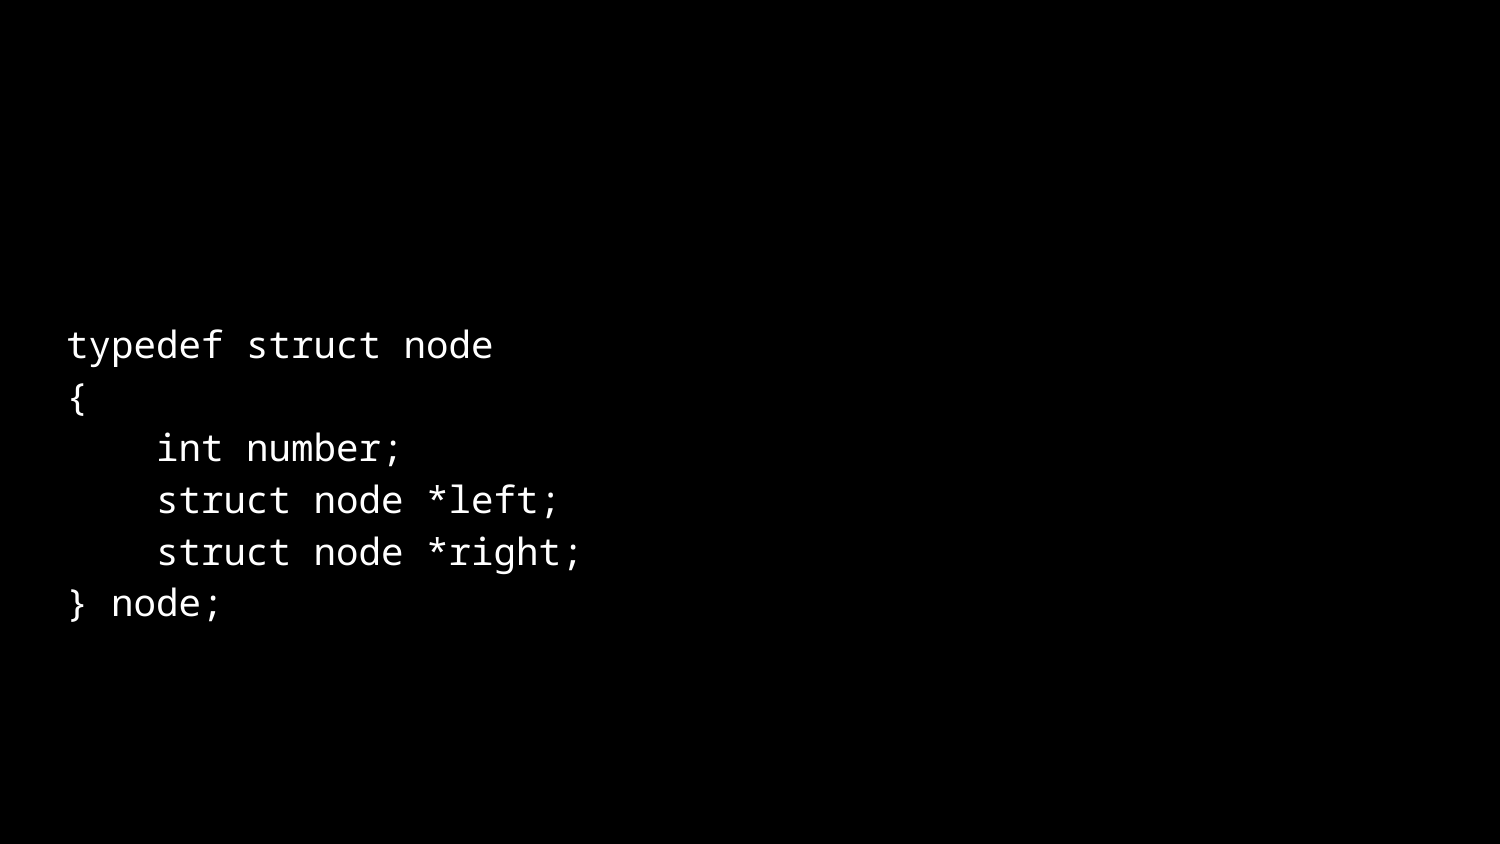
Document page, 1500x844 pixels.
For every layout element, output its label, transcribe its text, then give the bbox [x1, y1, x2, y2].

list typedef struct node { int number; struct node *left; struct node *right; } node; [51, 189, 1449, 750]
